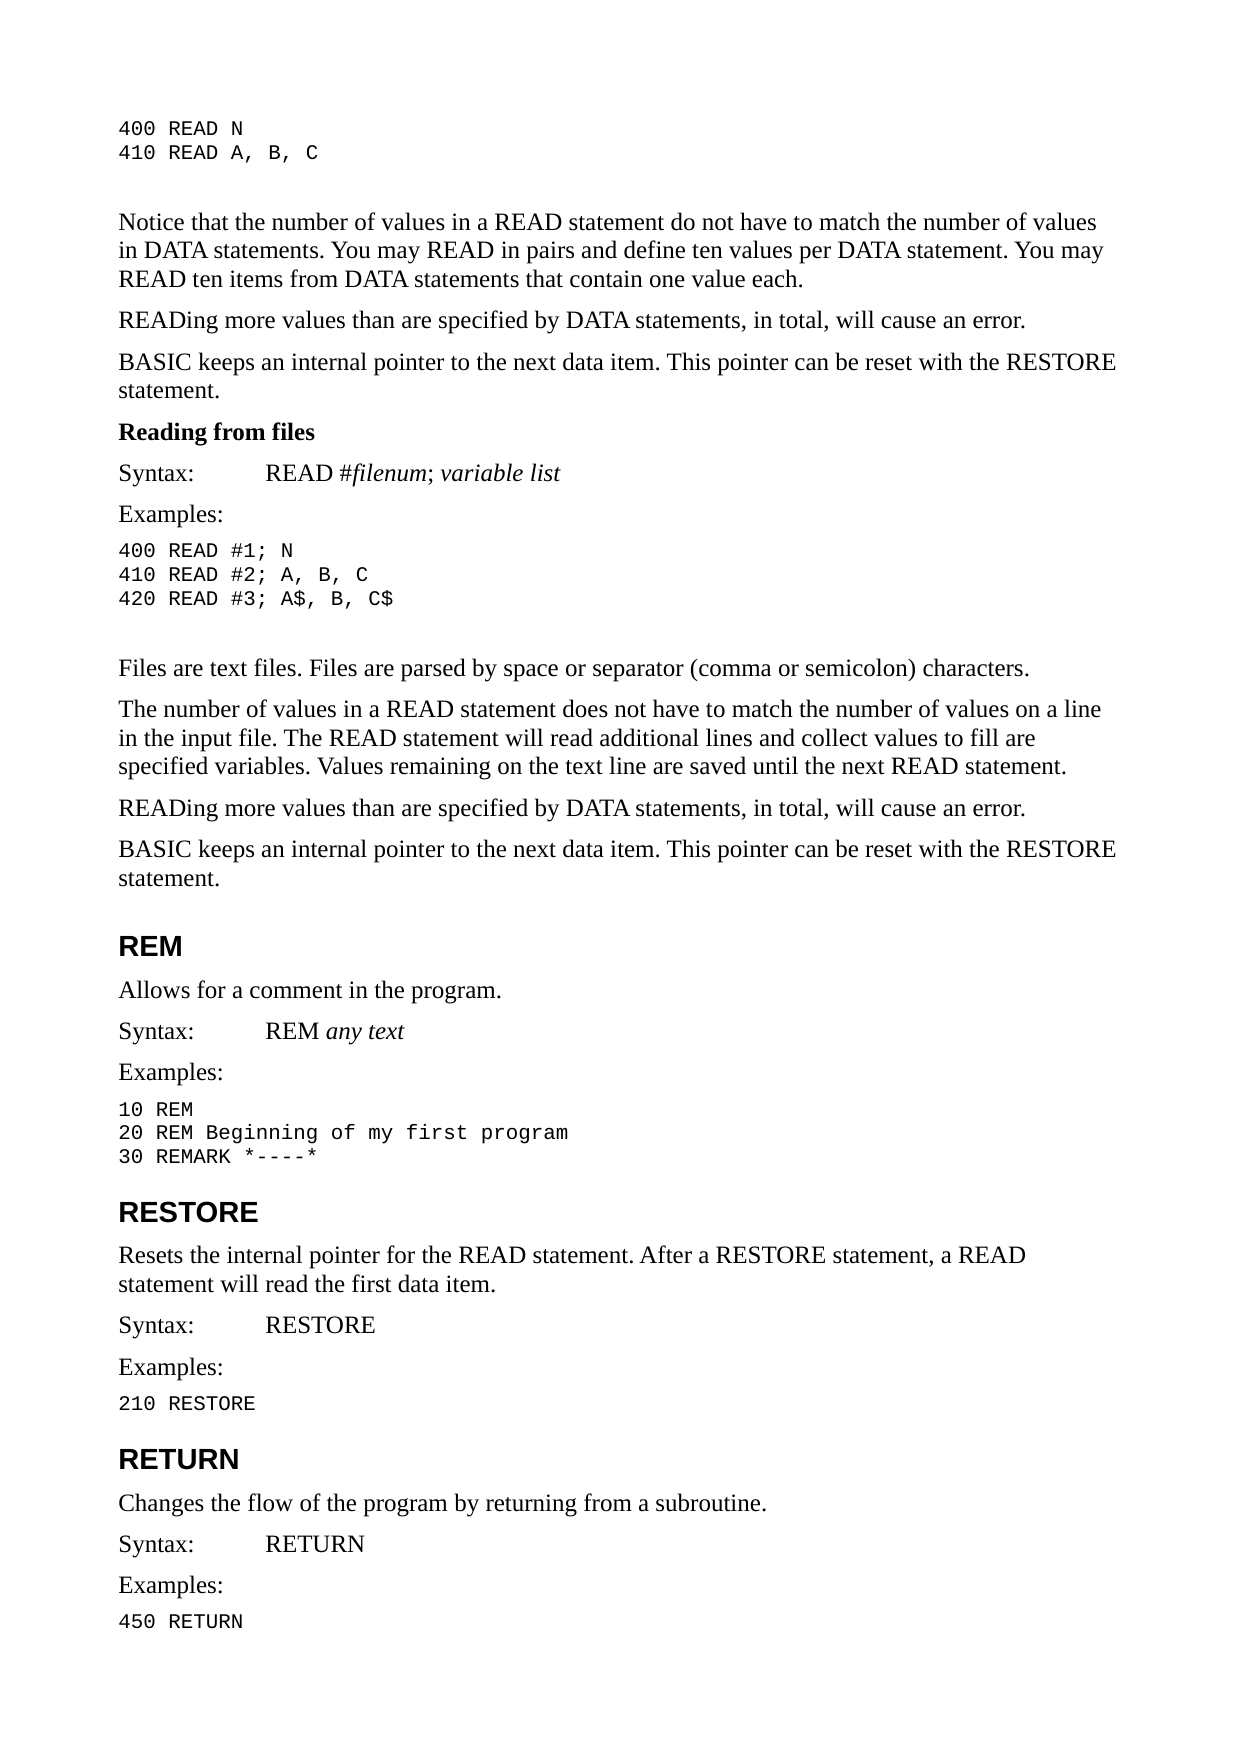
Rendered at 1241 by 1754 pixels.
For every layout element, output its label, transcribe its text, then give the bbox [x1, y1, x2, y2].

text 400 READ N [118, 118, 1122, 142]
text BASIC keeps an internal pointer to the next data item. This pointer can be reset with the RESTORE statement. [118, 834, 1122, 891]
text Examples: [118, 499, 1122, 528]
text Reading from files [118, 417, 1122, 445]
text 420 READ #3; A$, B, C$ [118, 588, 1122, 611]
text Examples: [118, 1570, 1122, 1599]
text 410 READ #2; A, B, C [118, 564, 1122, 588]
text The number of values in a READ statement does not have to match the number of values on a line in the input file. The READ statement will read additional lines and collect values to fill are specified variables. Values remaining on the text line are saved until the next READ statement. [118, 694, 1122, 780]
text 450 RETURN [118, 1612, 1122, 1635]
text Resets the internal pointer for the READ statement. After a RESTORE statement, a READ statement will read the first data item. [118, 1241, 1122, 1298]
text 400 READ #1; N [118, 540, 1122, 564]
text Syntax: RETURN [118, 1529, 1122, 1558]
text Changes the flow of the program by returning from a subroutine. [118, 1488, 1122, 1517]
text 210 RESTORE [118, 1393, 1122, 1417]
subtitle RESTORE [118, 1194, 1122, 1228]
text 20 REM Beginning of my first program [118, 1122, 1122, 1146]
text BASIC keeps an internal pointer to the next data item. This pointer can be reset with the RESTORE statement. [118, 347, 1122, 404]
text Files are text files. Files are parsed by space or separator (comma or semicolon) characters. [118, 653, 1122, 681]
text READing more values than are specified by DATA statements, in total, will cause an error. [118, 793, 1122, 821]
text 30 REMARK *----* [118, 1146, 1122, 1169]
text Syntax: REM any text [118, 1016, 1122, 1045]
text Examples: [118, 1057, 1122, 1086]
subtitle RETURN [118, 1442, 1122, 1475]
text 10 REM [118, 1099, 1122, 1122]
text 410 READ A, B, C [118, 142, 1122, 165]
subtitle REM [118, 929, 1122, 962]
text Syntax: READ #filenum; variable list [118, 458, 1122, 487]
text Notice that the number of values in a READ statement do not have to match the number of values in DATA statements. You may READ in pairs and define ten values per DATA statement. You may READ ten items from DATA statements that contain one value each. [118, 207, 1122, 293]
text Allows for a comment in the program. [118, 975, 1122, 1004]
text Syntax: RESTORE [118, 1311, 1122, 1339]
text Examples: [118, 1352, 1122, 1381]
text READing more values than are specified by DATA statements, in total, will cause an error. [118, 305, 1122, 334]
